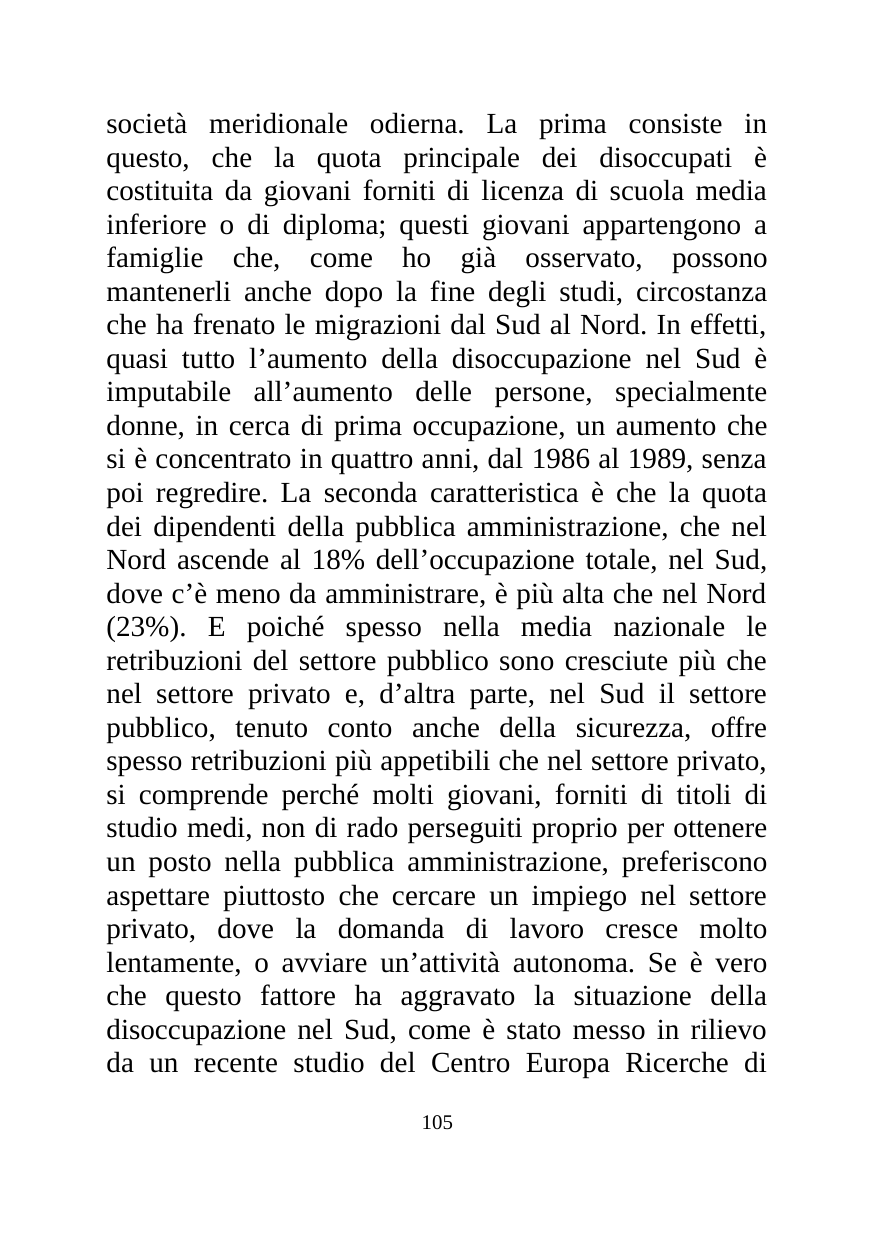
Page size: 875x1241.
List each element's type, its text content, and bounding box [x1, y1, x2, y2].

text società meridionale odierna. La prima consiste in questo, che la quota principale dei disoccupati è costituita da giovani forniti di licenza di scuola media inferiore o di diploma; questi giovani appartengono a famiglie che, come ho già osservato, possono mantenerli anche dopo la fine degli studi, circostanza che ha frenato le migrazioni dal Sud al Nord. In effetti, quasi tutto l’aumento della disoccupazione nel Sud è imputabile all’aumento delle persone, specialmente donne, in cerca di prima occupazione, un aumento che si è concentrato in quattro anni, dal 1986 al 1989, senza poi regredire. La seconda caratteristica è che la quota dei dipendenti della pubblica amministrazione, che nel Nord ascende al 18% dell’occupazione totale, nel Sud, dove c’è meno da amministrare, è più alta che nel Nord (23%). E poiché spesso nella media nazionale le retribuzioni del settore pubblico sono cresciute più che nel settore privato e, d’altra parte, nel Sud il settore pubblico, tenuto conto anche della sicurezza, offre spesso retribuzioni più appetibili che nel settore privato, si comprende perché molti giovani, forniti di titoli di studio medi, non di rado perseguiti proprio per ottenere un posto nella pubblica amministrazione, preferiscono aspettare piuttosto che cercare un impiego nel settore privato, dove la domanda di lavoro cresce molto lentamente, o avviare un’attività autonoma. Se è vero che questo fattore ha aggravato la situazione della disoccupazione nel Sud, come è stato messo in rilievo da un recente studio del Centro Europa Ricerche di [106, 106, 768, 1079]
